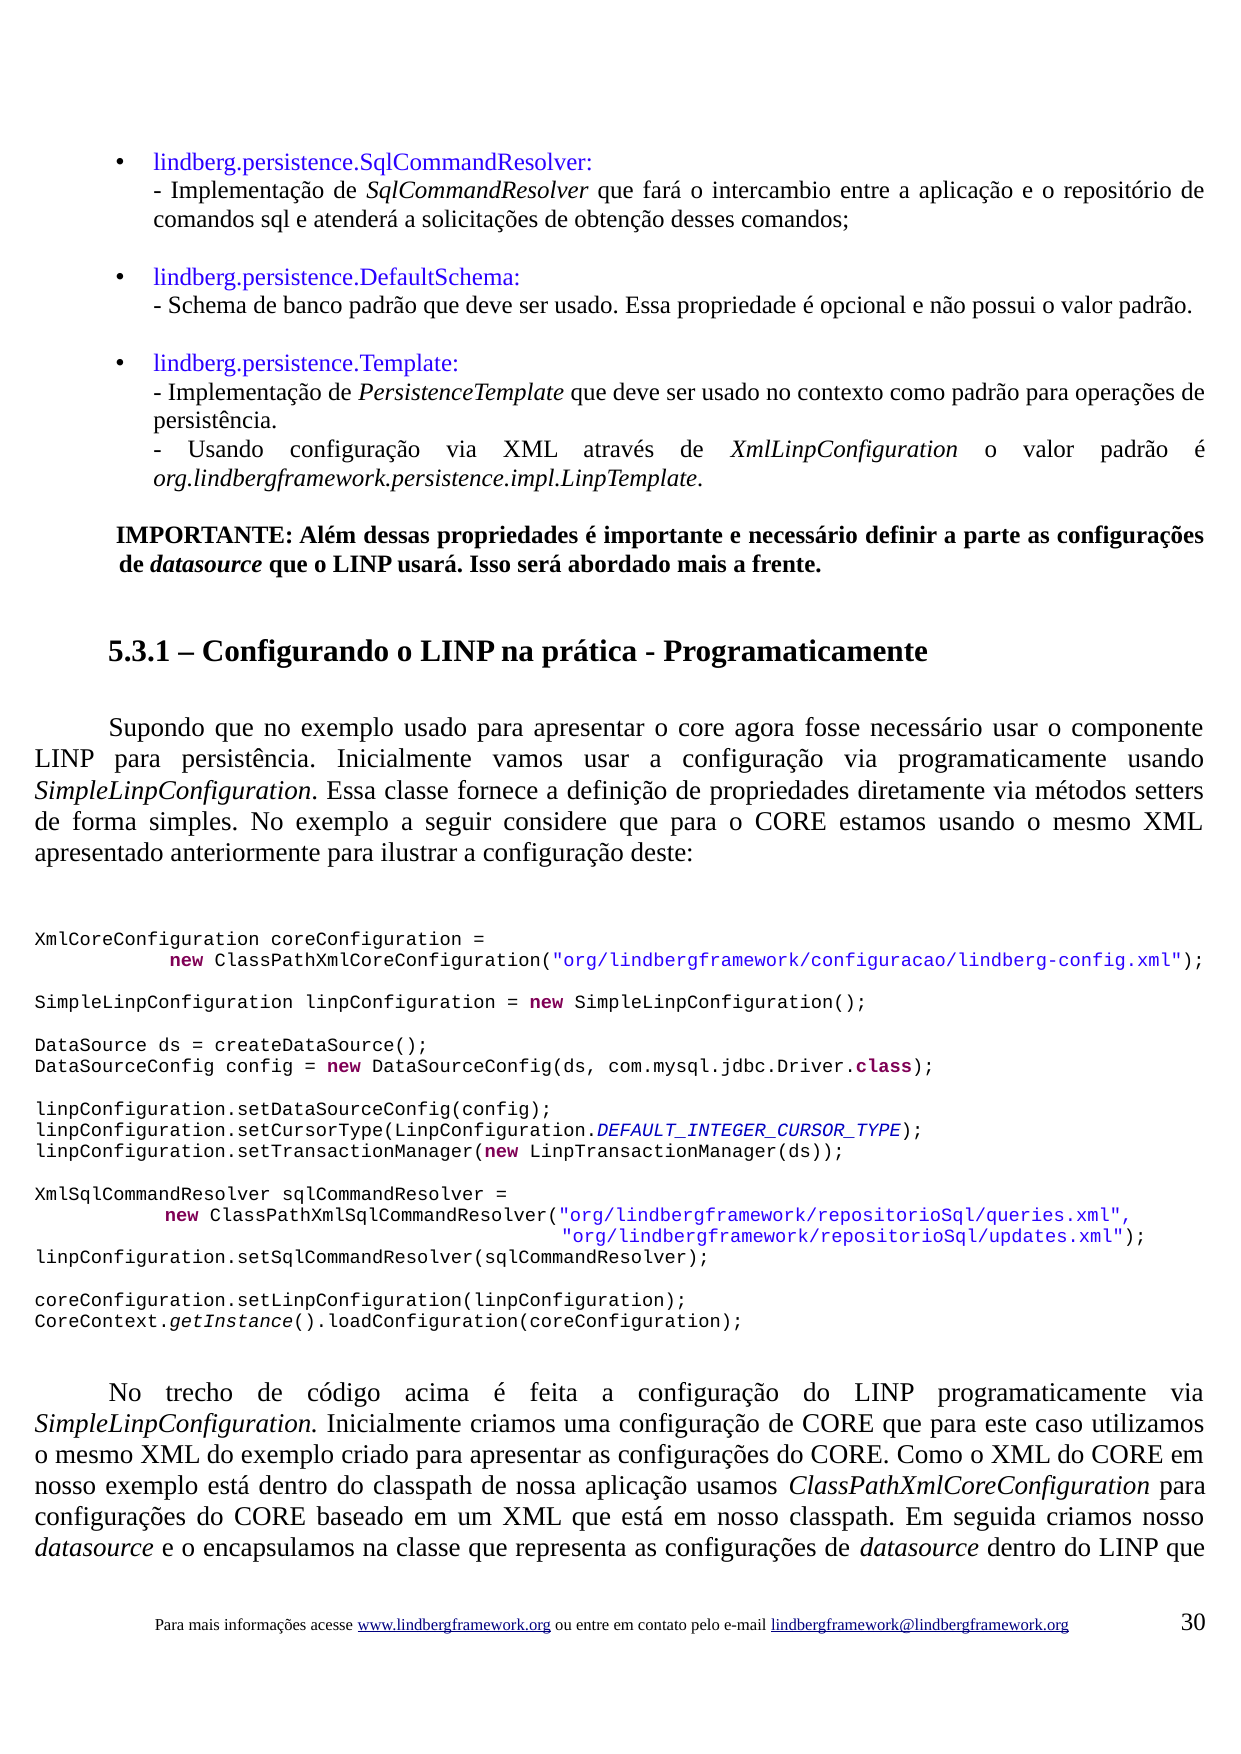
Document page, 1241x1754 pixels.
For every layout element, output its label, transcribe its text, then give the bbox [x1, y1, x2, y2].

text "org/lindbergframework/repositorioSql/updates.xml"); [34, 1227, 1206, 1248]
text Supondo que no exemplo usado para apresentar o core agora fosse necessário usar o componente LINP para persistência. Inicialmente vamos usar a configuração via programaticamente usando SimpleLinpConfiguration. Essa classe fornece a definição de propriedades diretamente via métodos setters de forma simples. No exemplo a seguir considere que para o CORE estamos usando o mesmo XML apresentado anteriormente para ilustrar a configuração deste: [34, 711, 1206, 867]
list - Implementação de PersistenceTemplate que deve ser usado no contexto como padrão para operações de persistência. [116, 377, 1206, 434]
list - Implementação de SqlCommandResolver que fará o intercambio entre a aplicação e o repositório de comandos sql e atenderá a solicitações de obtenção desses comandos; [116, 176, 1206, 233]
text SimpleLinpConfiguration linpConfiguration = new SimpleLinpConfiguration(); [34, 993, 1206, 1014]
list - Usando configuração via XML através de XmlLinpConfiguration o valor padrão é org.lindbergframework.persistence.impl.LinpTemplate. [116, 434, 1206, 492]
text XmlCoreConfiguration coreConfiguration = [34, 929, 1206, 951]
text new ClassPathXmlSqlCommandResolver("org/lindbergframework/repositorioSql/queries.xml", [34, 1206, 1206, 1227]
text linpConfiguration.setSqlCommandResolver(sqlCommandResolver); [34, 1248, 1206, 1269]
subtitle 5.3.1 – Configurando o LINP na prática - Programaticamente [108, 632, 1206, 668]
text linpConfiguration.setTransactionManager(new LinpTransactionManager(ds)); [34, 1142, 1206, 1163]
text linpConfiguration.setCursorType(LinpConfiguration.DEFAULT_INTEGER_CURSOR_TYPE); [34, 1121, 1206, 1142]
list lindberg.persistence.Template: [116, 348, 1206, 377]
text coreConfiguration.setLinpConfiguration(linpConfiguration); [34, 1291, 1206, 1312]
text CoreContext.getInstance().loadConfiguration(coreConfiguration); [34, 1312, 1206, 1333]
text No trecho de código acima é feita a configuração do LINP programaticamente via SimpleLinpConfiguration. Inicialmente criamos uma configuração de CORE que para este caso utilizamos o mesmo XML do exemplo criado para apresentar as configurações do CORE. Como o XML do CORE em nosso exemplo está dentro do classpath de nossa aplicação usamos ClassPathXmlCoreConfiguration para configurações do CORE baseado em um XML que está em nosso classpath. Em seguida criamos nosso datasource e o encapsulamos na classe que representa as configurações de datasource dentro do LINP que [34, 1376, 1206, 1563]
list lindberg.persistence.SqlCommandResolver: [116, 147, 1206, 176]
text IMPORTANTE: Além dessas propriedades é importante e necessário definir a parte as configurações de datasource que o LINP usará. Isso será abordado mais a frente. [116, 521, 1206, 578]
text new ClassPathXmlCoreConfiguration("org/lindbergframework/configuracao/lindberg-config.xml"); [34, 951, 1206, 972]
text DataSourceConfig config = new DataSourceConfig(ds, com.mysql.jdbc.Driver.class); [34, 1057, 1206, 1078]
text DataSource ds = createDataSource(); [34, 1036, 1206, 1057]
list lindberg.persistence.DefaultSchema: [116, 262, 1206, 291]
text linpConfiguration.setDataSourceConfig(config); [34, 1099, 1206, 1121]
list - Schema de banco padrão que deve ser usado. Essa propriedade é opcional e não possui o valor padrão. [116, 291, 1206, 319]
text XmlSqlCommandResolver sqlCommandResolver = [34, 1184, 1206, 1206]
